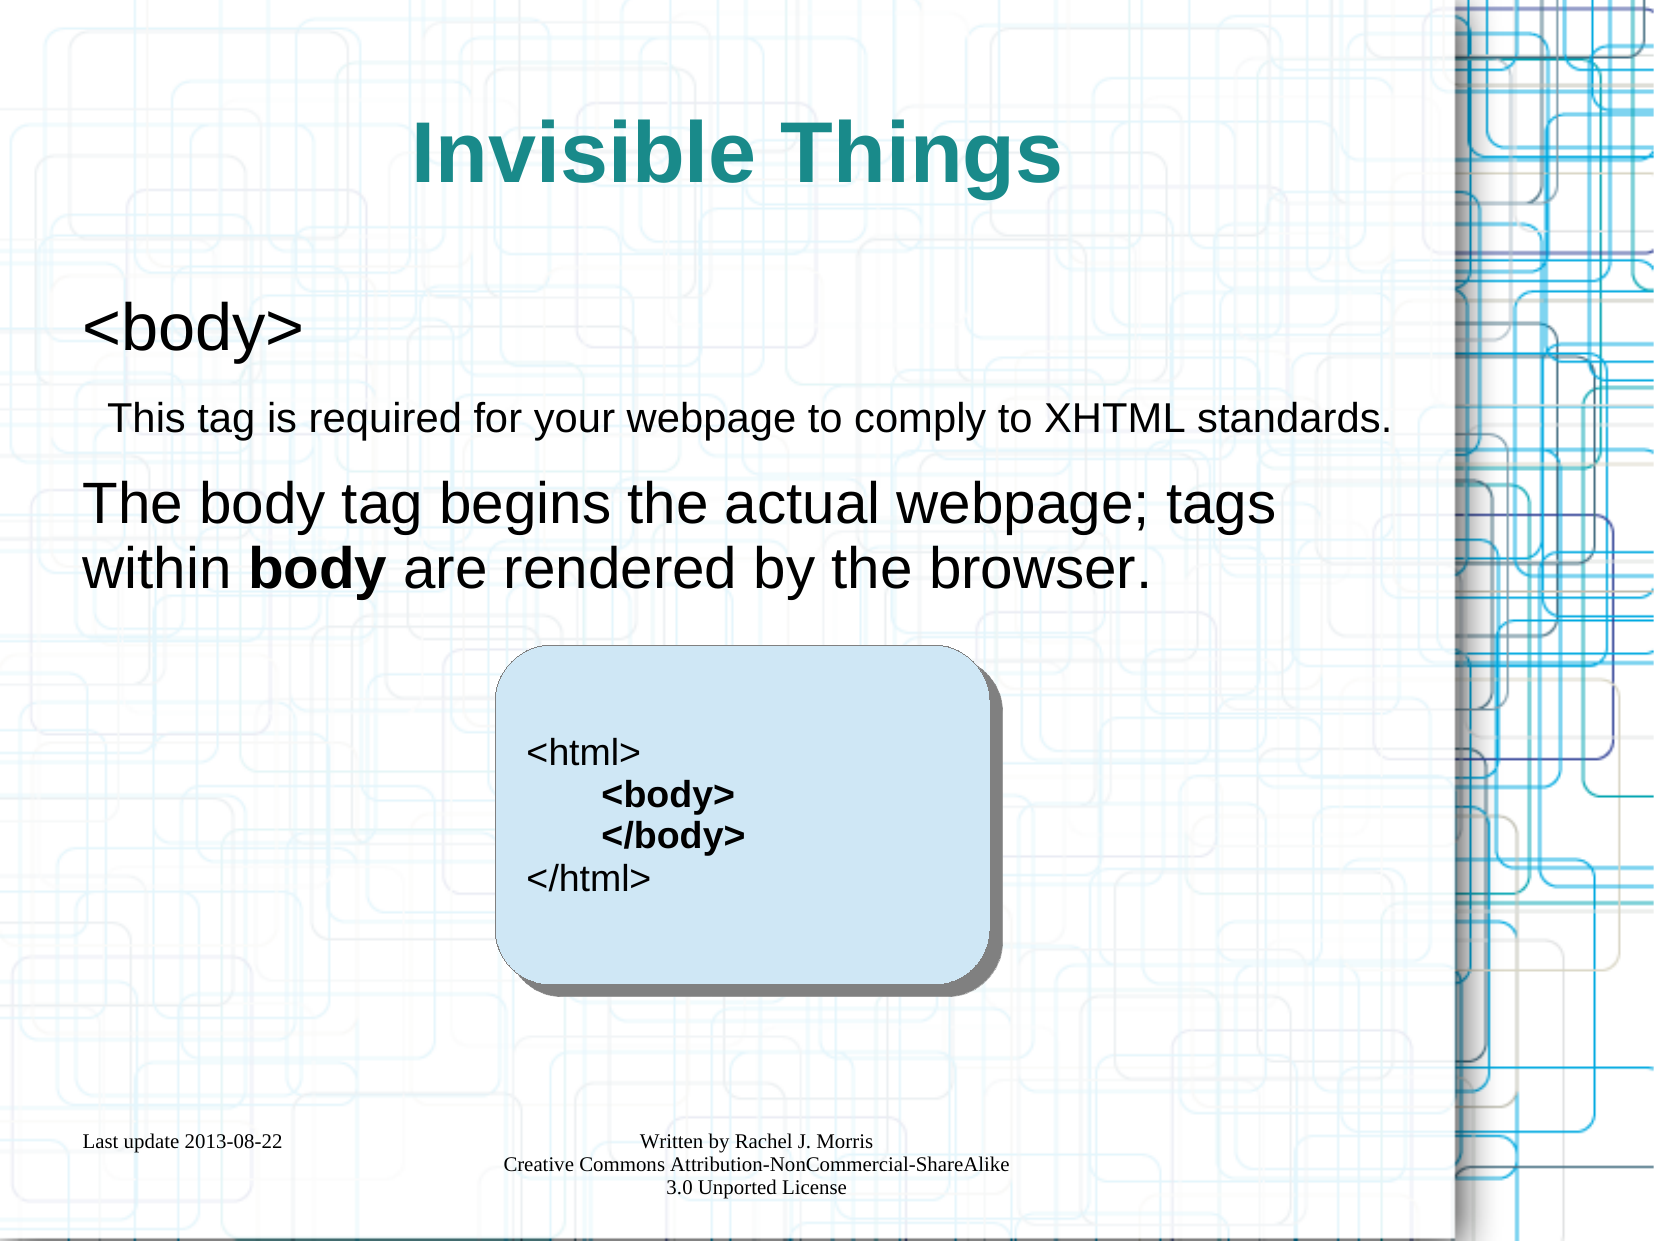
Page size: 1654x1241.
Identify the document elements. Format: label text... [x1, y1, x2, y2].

title Invisible Things [59, 49, 1418, 257]
text_box <html> <body> </body> </html> [495, 645, 991, 985]
list <body> This tag is required for your webpage to comply to XHTML standards. The body tag begins the actual webpage; tags within body are rendered by the browser. [82, 290, 1418, 601]
picture [0, 0, 1654, 1241]
